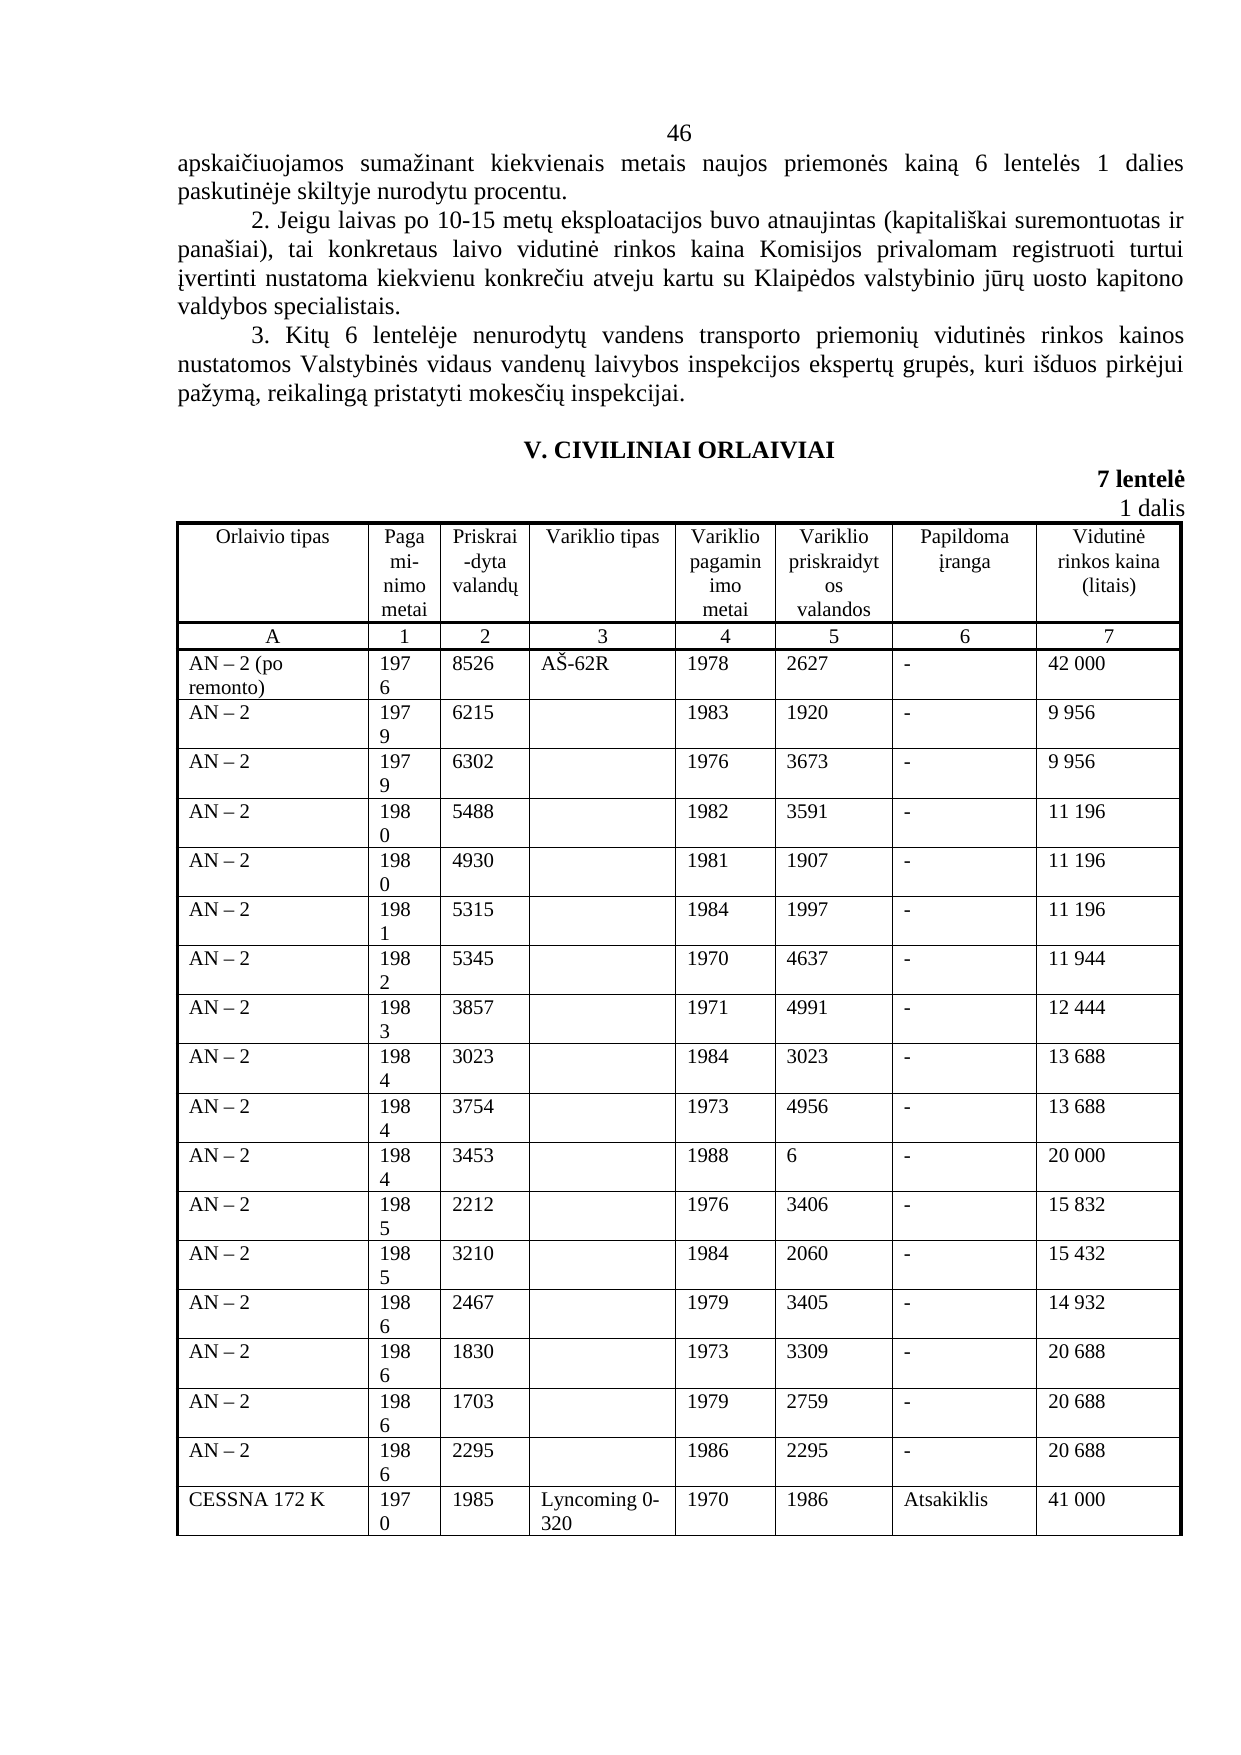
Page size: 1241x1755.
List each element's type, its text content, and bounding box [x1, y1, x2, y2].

table_cell [530, 1339, 675, 1387]
table_cell AN – 2 [179, 799, 368, 847]
text apskaičiuojamos sumažinant kiekvienais metais naujos priemonės kainą 6 lentelės 1 dalies paskutinėje skiltyje nurodytu procentu. [177, 148, 1185, 205]
table_cell 1980 [369, 799, 440, 847]
table_cell 3591 [776, 799, 892, 847]
table_cell - [893, 946, 1036, 994]
table_cell AN – 2 [179, 848, 368, 896]
table_cell 1971 [676, 995, 775, 1043]
table_cell 41 000 [1037, 1487, 1179, 1535]
text V. CIVILINIAI ORLAIVIAI [177, 435, 1181, 464]
table_cell 3405 [776, 1290, 892, 1338]
table_cell 6 [776, 1143, 892, 1191]
table_cell - [893, 1094, 1036, 1142]
table_cell 2060 [776, 1241, 892, 1289]
table_cell [530, 749, 675, 797]
table_cell 4991 [776, 995, 892, 1043]
table_cell 5 [776, 624, 892, 648]
table_cell 1986 [369, 1339, 440, 1387]
table_cell 15 432 [1037, 1241, 1179, 1289]
table_cell 1985 [369, 1241, 440, 1289]
table_cell - [893, 1389, 1036, 1437]
table_cell AN – 2 [179, 1339, 368, 1387]
table_cell AN – 2 [179, 700, 368, 748]
text 1 dalis [242, 493, 1185, 521]
table_cell 3673 [776, 749, 892, 797]
table_cell 1979 [676, 1290, 775, 1338]
table_cell Atsakiklis [893, 1487, 1036, 1535]
table_cell AN – 2 [179, 1290, 368, 1338]
table_cell - [893, 1290, 1036, 1338]
table_cell 1982 [369, 946, 440, 994]
table_cell AN – 2 [179, 946, 368, 994]
table_cell 1984 [369, 1044, 440, 1092]
table_cell 3309 [776, 1339, 892, 1387]
table_cell - [893, 749, 1036, 797]
table_cell 4930 [441, 848, 529, 896]
table_cell 1973 [676, 1094, 775, 1142]
table_cell 3 [530, 624, 675, 648]
table_cell 1976 [676, 1192, 775, 1240]
table_cell 20 000 [1037, 1143, 1179, 1191]
table_cell - [893, 1044, 1036, 1092]
table_cell 1997 [776, 897, 892, 945]
table_cell 1976 [676, 749, 775, 797]
table_cell 2295 [776, 1438, 892, 1486]
table_cell 11 944 [1037, 946, 1179, 994]
text 2. Jeigu laivas po 10-15 metų eksploatacijos buvo atnaujintas (kapitališkai suremontuotas ir panašiai), tai konkretaus laivo vidutinė rinkos kaina Komisijos privalomam registruoti turtui įvertinti nustatoma kiekvienu konkrečiu atveju kartu su Klaipėdos valstybinio jūrų uosto kapitono valdybos specialistais. [177, 205, 1185, 320]
table_cell 14 932 [1037, 1290, 1179, 1338]
table_cell 9 956 [1037, 700, 1179, 748]
table_cell AN – 2 [179, 749, 368, 797]
table_cell 5315 [441, 897, 529, 945]
table_cell 1970 [676, 1487, 775, 1535]
table_cell - [893, 1438, 1036, 1486]
table_cell - [893, 1143, 1036, 1191]
table_header Variklio priskraidytos valandos [776, 525, 892, 621]
table_cell 1830 [441, 1339, 529, 1387]
table_cell [530, 897, 675, 945]
table_cell 1984 [369, 1143, 440, 1191]
table_cell 6215 [441, 700, 529, 748]
table_cell 2759 [776, 1389, 892, 1437]
table_header Variklio tipas [530, 525, 675, 621]
table_cell 15 832 [1037, 1192, 1179, 1240]
table_cell 12 444 [1037, 995, 1179, 1043]
table_cell 1984 [369, 1094, 440, 1142]
table_cell [530, 1044, 675, 1092]
table_cell 3857 [441, 995, 529, 1043]
table_cell AN – 2 [179, 995, 368, 1043]
table_cell 1984 [676, 897, 775, 945]
table_cell 2627 [776, 651, 892, 699]
table_cell 1986 [776, 1487, 892, 1535]
table_cell 1920 [776, 700, 892, 748]
table_cell 1986 [369, 1290, 440, 1338]
table_cell - [893, 848, 1036, 896]
table_cell [530, 1143, 675, 1191]
table_cell 3453 [441, 1143, 529, 1191]
table_cell 11 196 [1037, 799, 1179, 847]
table_cell 1985 [441, 1487, 529, 1535]
table_cell - [893, 1192, 1036, 1240]
table_cell 1981 [369, 897, 440, 945]
table_cell 8526 [441, 651, 529, 699]
table_cell 1988 [676, 1143, 775, 1191]
table_cell AN – 2 [179, 1044, 368, 1092]
table_cell 1984 [676, 1044, 775, 1092]
table_cell 20 688 [1037, 1389, 1179, 1437]
table_cell [530, 1094, 675, 1142]
table_cell 3754 [441, 1094, 529, 1142]
table_cell 5488 [441, 799, 529, 847]
table_cell [530, 946, 675, 994]
table_header Priskrai-dyta valandų [441, 525, 529, 621]
table_cell 1983 [676, 700, 775, 748]
table_cell 1985 [369, 1192, 440, 1240]
table_cell - [893, 897, 1036, 945]
table_header Vidutinė rinkos kaina (litais) [1037, 525, 1179, 621]
table_cell 1973 [676, 1339, 775, 1387]
table_cell [530, 1389, 675, 1437]
table_cell 7 [1037, 624, 1179, 648]
text 7 lentelė [242, 464, 1185, 493]
table_cell 1979 [676, 1389, 775, 1437]
table_cell 6 [893, 624, 1036, 648]
table_cell - [893, 651, 1036, 699]
table_cell 1983 [369, 995, 440, 1043]
table_cell AN – 2 [179, 1094, 368, 1142]
table_cell [530, 1438, 675, 1486]
table_cell 2467 [441, 1290, 529, 1338]
table_cell 4 [676, 624, 775, 648]
table_cell 1984 [676, 1241, 775, 1289]
table_cell AN – 2 [179, 1241, 368, 1289]
table_cell [530, 1192, 675, 1240]
table_cell 1982 [676, 799, 775, 847]
table_cell 1703 [441, 1389, 529, 1437]
table_cell 20 688 [1037, 1339, 1179, 1387]
table_cell 1986 [369, 1389, 440, 1437]
table_cell 13 688 [1037, 1094, 1179, 1142]
table_cell 3023 [776, 1044, 892, 1092]
table_cell 1979 [369, 749, 440, 797]
table_cell A [179, 624, 368, 648]
table_header Pagami-nimo metai [369, 525, 440, 621]
table_cell 1970 [369, 1487, 440, 1535]
table_cell 1 [369, 624, 440, 648]
table_cell 9 956 [1037, 749, 1179, 797]
table_cell AN – 2 (po remonto) [179, 651, 368, 699]
text 3. Kitų 6 lentelėje nenurodytų vandens transporto priemonių vidutinės rinkos kainos nustatomos Valstybinės vidaus vandenų laivybos inspekcijos ekspertų grupės, kuri išduos pirkėjui pažymą, reikalingą pristatyti mokesčių inspekcijai. [177, 320, 1185, 406]
table_cell AŠ-62R [530, 651, 675, 699]
table_cell 11 196 [1037, 848, 1179, 896]
table_cell 1980 [369, 848, 440, 896]
table_cell CESSNA 172 K [179, 1487, 368, 1535]
table_cell 2212 [441, 1192, 529, 1240]
table_cell 3023 [441, 1044, 529, 1092]
table_cell [530, 700, 675, 748]
table_cell AN – 2 [179, 1389, 368, 1437]
table_header Papildoma įranga [893, 525, 1036, 621]
table_cell - [893, 1241, 1036, 1289]
table_cell 1981 [676, 848, 775, 896]
table_cell [530, 995, 675, 1043]
table_cell AN – 2 [179, 1143, 368, 1191]
table_cell 2295 [441, 1438, 529, 1486]
table_cell 20 688 [1037, 1438, 1179, 1486]
table_cell - [893, 1339, 1036, 1387]
table_cell 4956 [776, 1094, 892, 1142]
table_cell 13 688 [1037, 1044, 1179, 1092]
table_cell [530, 1290, 675, 1338]
table_header Variklio pagaminimo metai [676, 525, 775, 621]
table_cell 3210 [441, 1241, 529, 1289]
table_cell - [893, 799, 1036, 847]
table_cell Lyncoming 0-320 [530, 1487, 675, 1535]
table_cell - [893, 995, 1036, 1043]
table_header Orlaivio tipas [179, 525, 368, 621]
table_cell 1978 [676, 651, 775, 699]
table_cell 1970 [676, 946, 775, 994]
table_cell AN – 2 [179, 897, 368, 945]
table_cell 11 196 [1037, 897, 1179, 945]
table_cell 1986 [369, 1438, 440, 1486]
table_cell [530, 1241, 675, 1289]
table_cell AN – 2 [179, 1438, 368, 1486]
table_cell 2 [441, 624, 529, 648]
table_cell 1976 [369, 651, 440, 699]
table_cell 42 000 [1037, 651, 1179, 699]
table_cell 6302 [441, 749, 529, 797]
table_cell 1986 [676, 1438, 775, 1486]
table_cell - [893, 700, 1036, 748]
table_cell 1979 [369, 700, 440, 748]
table_cell [530, 799, 675, 847]
table_cell 1907 [776, 848, 892, 896]
table_cell [530, 848, 675, 896]
table_cell 5345 [441, 946, 529, 994]
table_cell 3406 [776, 1192, 892, 1240]
table_cell 4637 [776, 946, 892, 994]
table_cell AN – 2 [179, 1192, 368, 1240]
